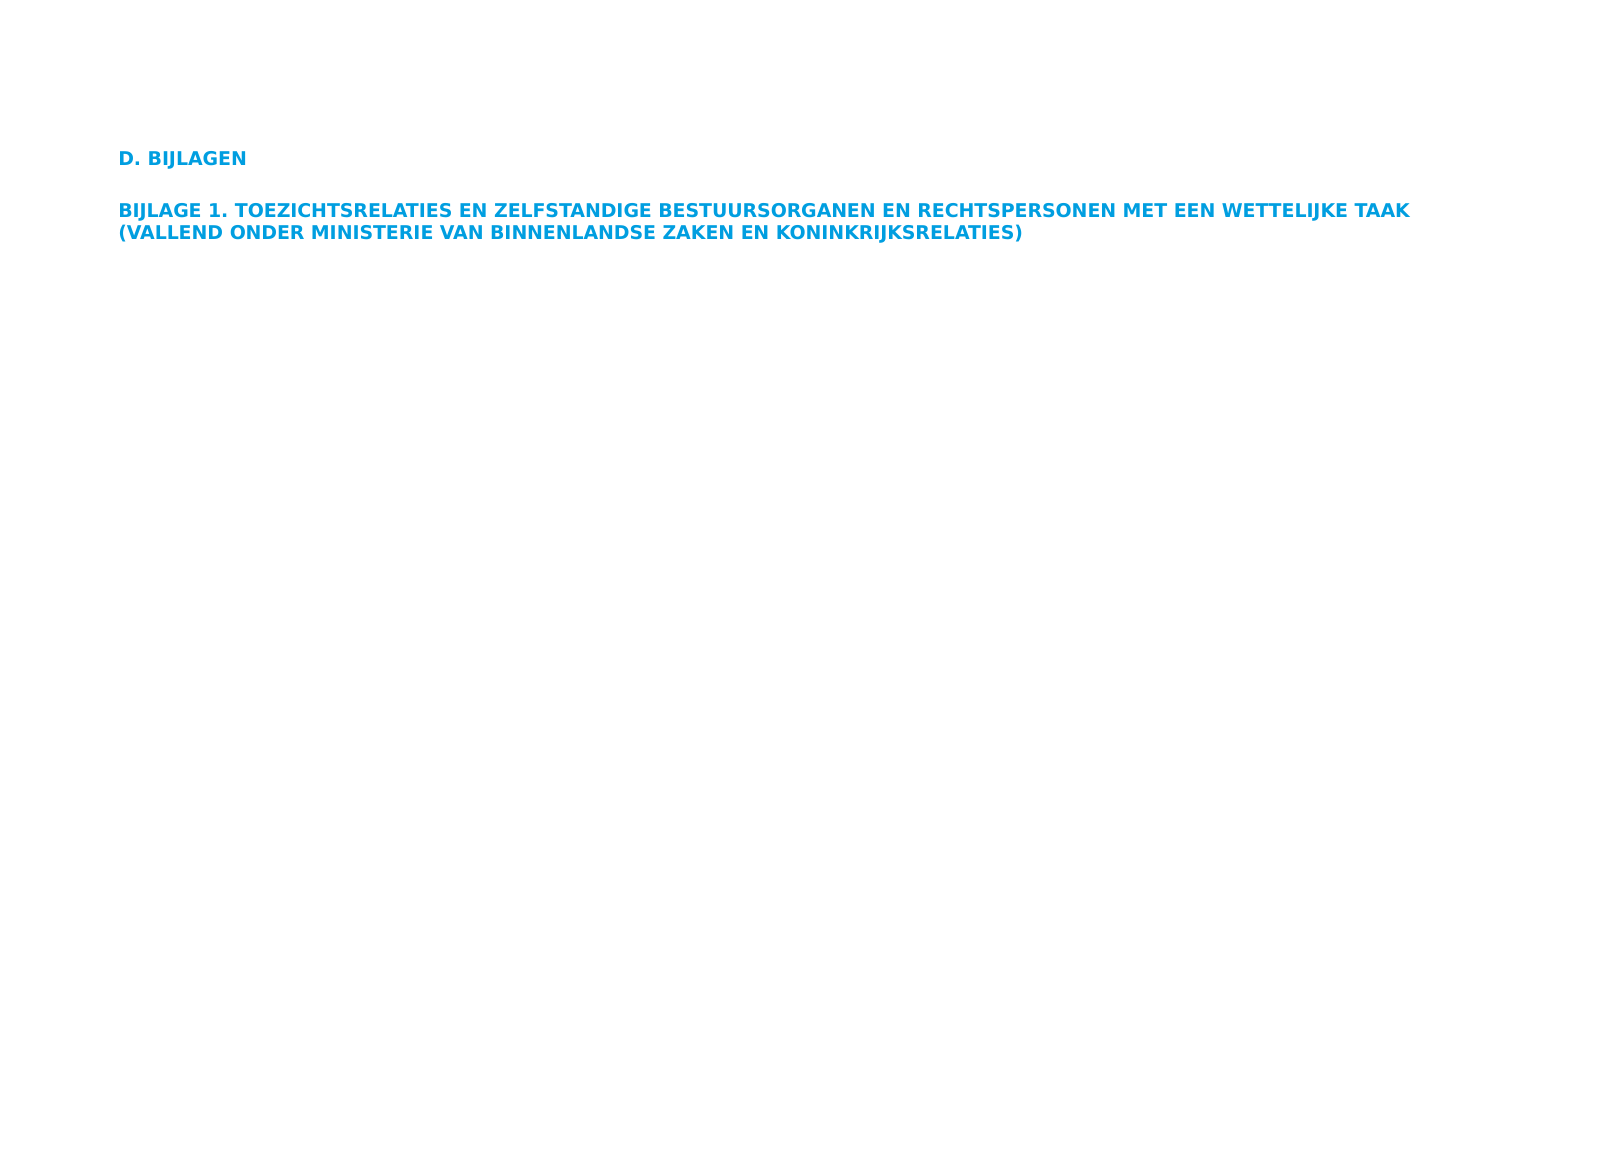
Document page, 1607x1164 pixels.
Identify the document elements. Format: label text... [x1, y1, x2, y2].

subtitle D. BIJLAGEN [118, 148, 1488, 170]
subtitle BIJLAGE 1. TOEZICHTSRELATIES EN ZELFSTANDIGE BESTUURSORGANEN EN RECHTSPERSONEN MET EEN WETTELIJKE TAAK (VALLEND ONDER MINISTERIE VAN BINNENLANDSE ZAKEN EN KONINKRIJKSRELATIES) [118, 200, 1488, 244]
